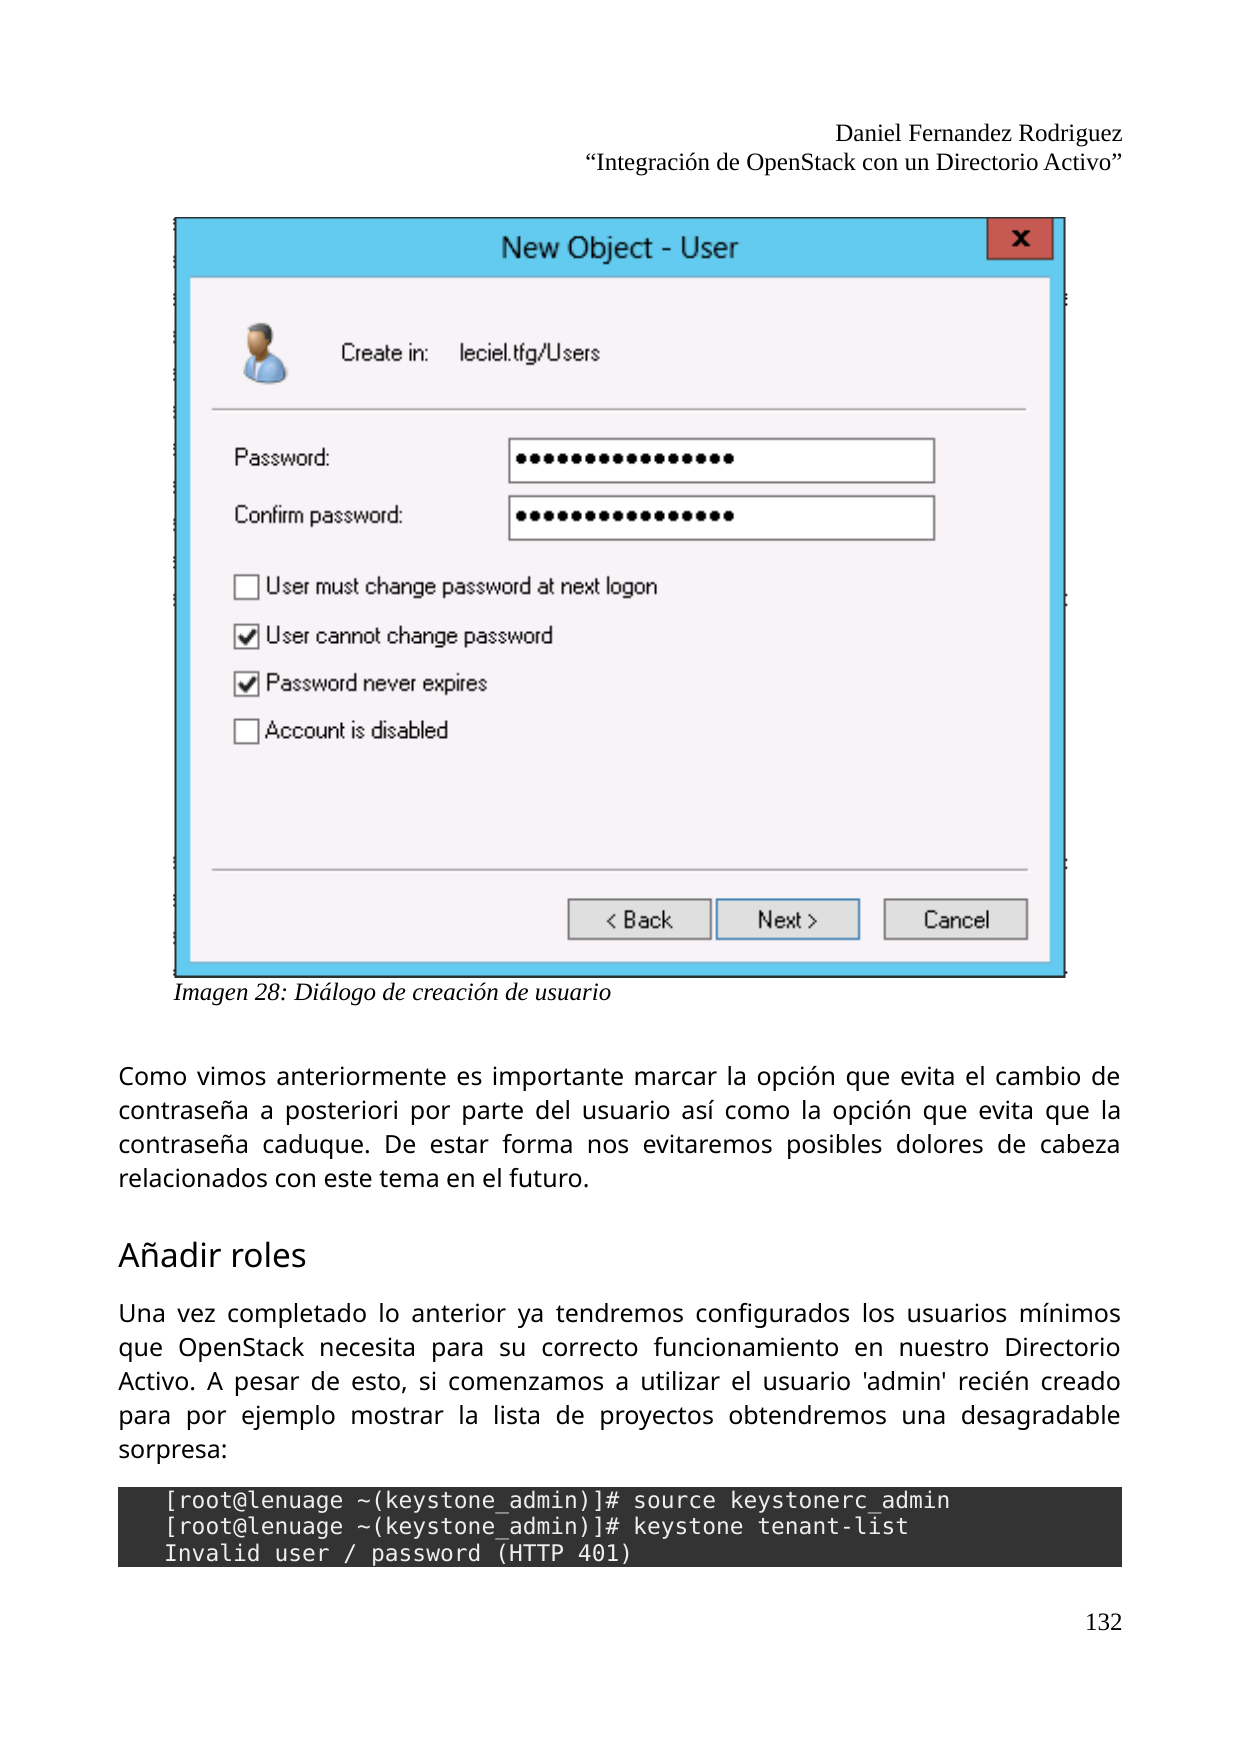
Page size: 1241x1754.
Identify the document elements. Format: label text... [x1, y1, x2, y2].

text Imagen 28: Diálogo de creación de usuario [173, 978, 1067, 1006]
subtitle Añadir roles [118, 1232, 1122, 1277]
text [root@lenuage ~(keystone_admin)]# source keystonerc_admin [118, 1487, 1122, 1513]
text [root@lenuage ~(keystone_admin)]# keystone tenant-list [118, 1513, 1122, 1540]
text Una vez completado lo anterior ya tendremos configurados los usuarios mínimos que OpenStack necesita para su correcto funcionamiento en nuestro Directorio Activo. A pesar de esto, si comenzamos a utilizar el usuario 'admin' recién creado para por ejemplo mostrar la lista de proyectos obtendremos una desagradable sorpresa: [118, 1296, 1122, 1466]
picture [173, 217, 1068, 978]
text Como vimos anteriormente es importante marcar la opción que evita el cambio de contraseña a posteriori por parte del usuario así como la opción que evita que la contraseña caduque. De estar forma nos evitaremos posibles dolores de cabeza relacionados con este tema en el futuro. [118, 1058, 1122, 1194]
text Invalid user / password (HTTP 401) [118, 1540, 1122, 1567]
